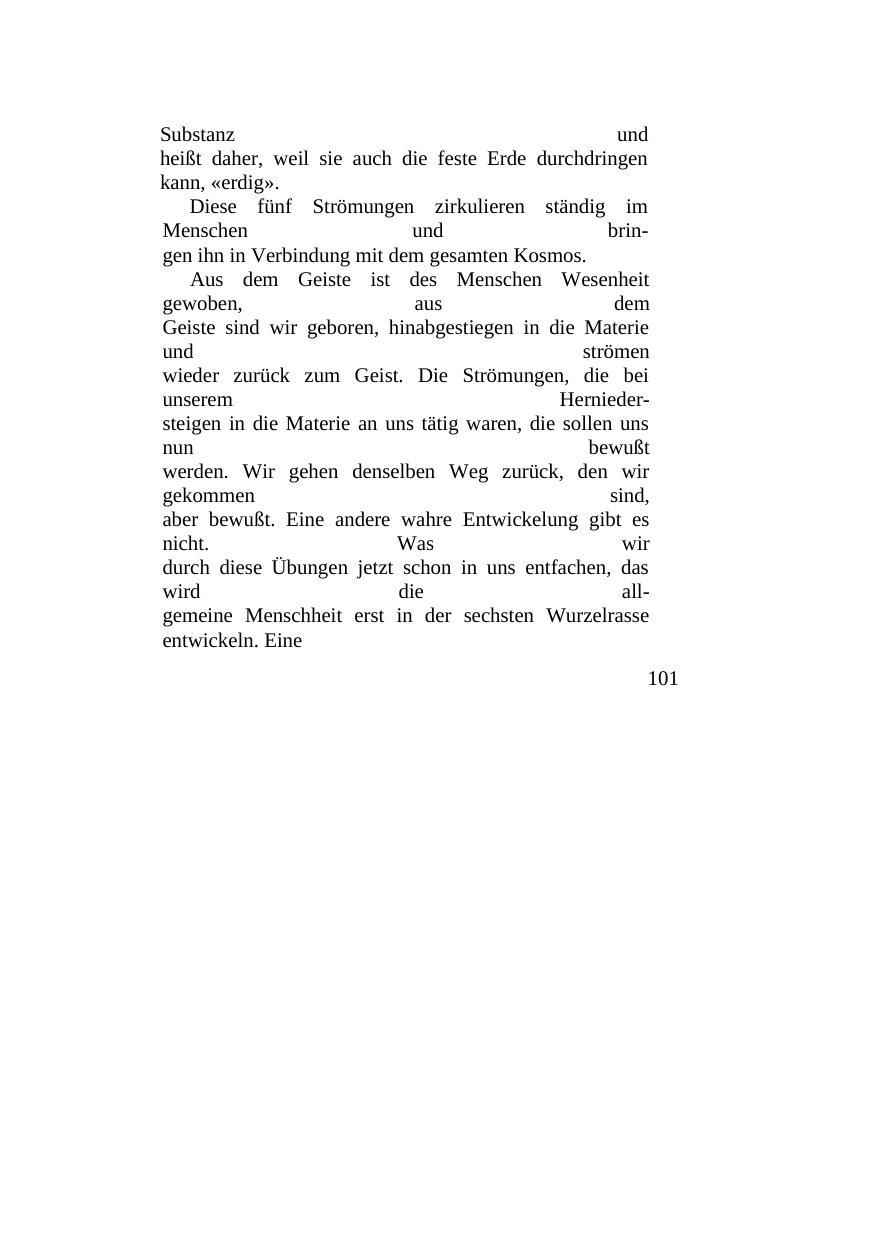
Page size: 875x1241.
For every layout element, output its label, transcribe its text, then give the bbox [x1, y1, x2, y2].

text Diese fünf Strömungen zirkulieren ständig im Menschen und brin- gen ihn in Verbindung mit dem gesamten Kosmos. [162, 194, 648, 267]
text Substanz und heißt daher, weil sie auch die feste Erde durchdringen kann, «erdig». [160, 122, 648, 194]
text Aus dem Geiste ist des Menschen Wesenheit gewoben, aus dem Geiste sind wir geboren, hinabgestiegen in die Materie und strömen wieder zurück zum Geist. Die Strömungen, die bei unserem Hernieder- steigen in die Materie an uns tätig waren, die sollen uns nun bewußt werden. Wir gehen denselben Weg zurück, den wir gekommen sind, aber bewußt. Eine andere wahre Entwickelung gibt es nicht. Was wir durch diese Übungen jetzt schon in uns entfachen, das wird die all- gemeine Menschheit erst in der sechsten Wurzelrasse entwickeln. Eine [162, 267, 650, 652]
text 101 [647, 666, 745, 690]
